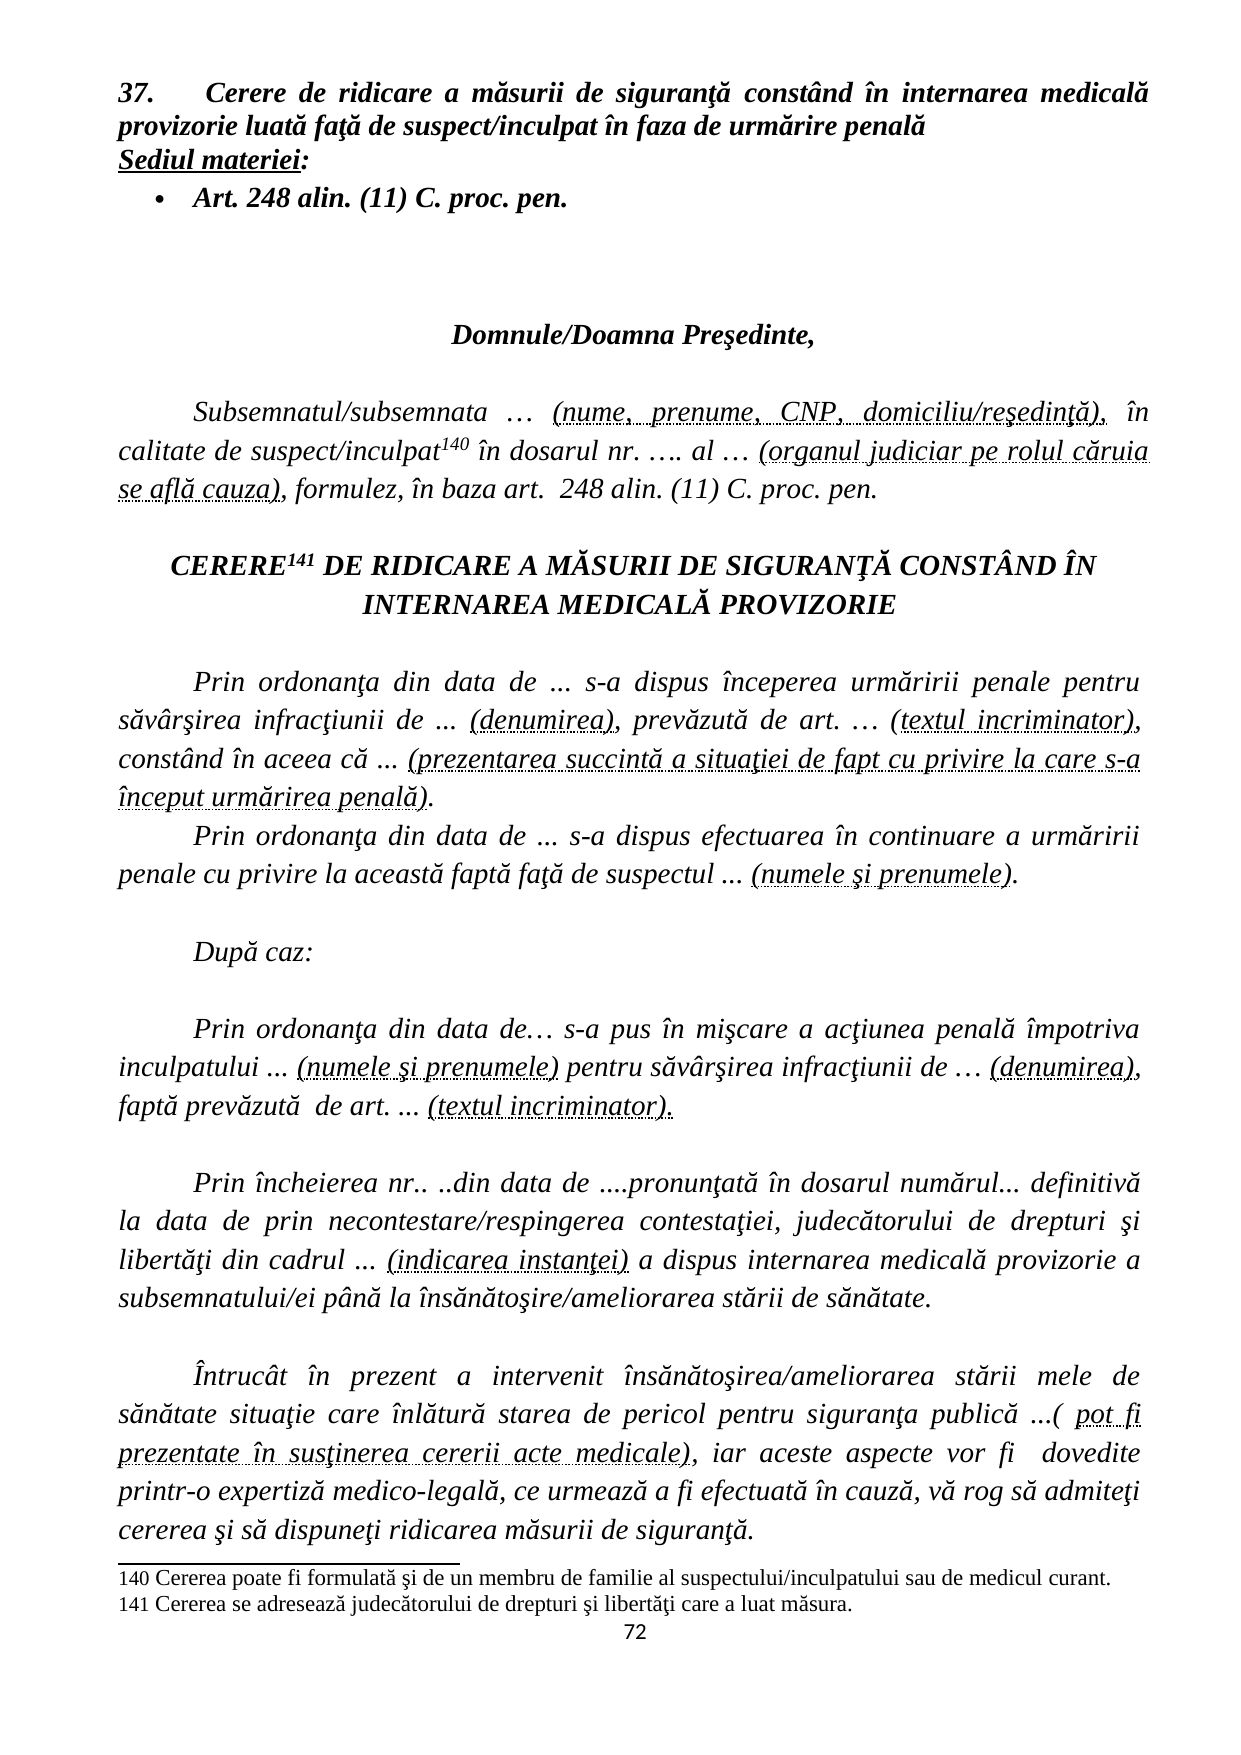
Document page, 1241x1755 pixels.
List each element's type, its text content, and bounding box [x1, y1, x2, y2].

text După caz: [118, 934, 1144, 967]
text Prin încheierea nr.. ..din data de ....pronunţată în dosarul numărul... definitivă la data de prin necontestare/respingerea contestaţiei, judecătorului de drepturi şi libertăţi din cadrul ... (indicarea instanţei) a dispus internarea medicală provizorie a subsemnatului/ei până la însănătoşire/ameliorarea stării de sănătate. [118, 1165, 1144, 1314]
text Prin ordonanţa din data de ... s-a dispus efectuarea în continuare a urmăririi penale cu privire la această faptă faţă de suspectul ... (numele şi prenumele). [118, 818, 1144, 890]
text Cererea poate fi formulată şi de un membru de familie al suspectului/inculpatului sau de medicul curant. [118, 1564, 1152, 1591]
text Sediul materiei: [118, 142, 1152, 176]
text Subsemnatul/subsemnata … (nume, prenume, CNP, domiciliu/reşedinţă), în calitate de suspect/inculpat în dosarul nr. …. al … (organul judiciar pe rolul căruia se află cauza), formulez, în baza art. 248 alin. (11) C. proc. pen. [118, 394, 1152, 505]
list Art. 248 alin. (11) C. proc. pen. [156, 181, 1152, 214]
text Cererea se adresează judecătorului de drepturi şi libertăţi care a luat măsura. [118, 1591, 1152, 1617]
text Întrucât în prezent a intervenit însănătoşirea/ameliorarea stării mele de sănătate situaţie care înlătură starea de pericol pentru siguranţa publică ...( pot fi prezentate în susţinerea cererii acte medicale), iar aceste aspecte vor fi dovedite printr-o expertiză medico-legală, ce urmează a fi efectuată în cauză, vă rog să admiteţi cererea şi să dispuneţi ridicarea măsurii de siguranţă. [118, 1358, 1144, 1545]
subtitle 37. Cerere de ridicare a măsurii de siguranţă constând în internarea medicală provizorie luată faţă de suspect/inculpat în faza de urmărire penală [118, 75, 1152, 142]
text Domnule/Doamna Preşedinte, [118, 317, 1152, 351]
text Prin ordonanţa din data de… s-a pus în mişcare a acţiunea penală împotriva inculpatului ... (numele şi prenumele) pentru săvârşirea infracţiunii de … (denumirea), faptă prevăzută de art. ... (textul incriminator). [118, 1011, 1144, 1121]
text CERERE DE RIDICARE A MĂSURII DE SIGURANŢĂ CONSTÂND ÎN INTERNAREA MEDICALĂ PROVIZORIE [118, 548, 1152, 620]
text Prin ordonanţa din data de ... s-a dispus începerea urmăririi penale pentru săvârşirea infracţiunii de ... (denumirea), prevăzută de art. … (textul incriminator), constând în aceea că ... (prezentarea succintă a situaţiei de fapt cu privire la care s-a început urmărirea penală). [118, 664, 1144, 813]
